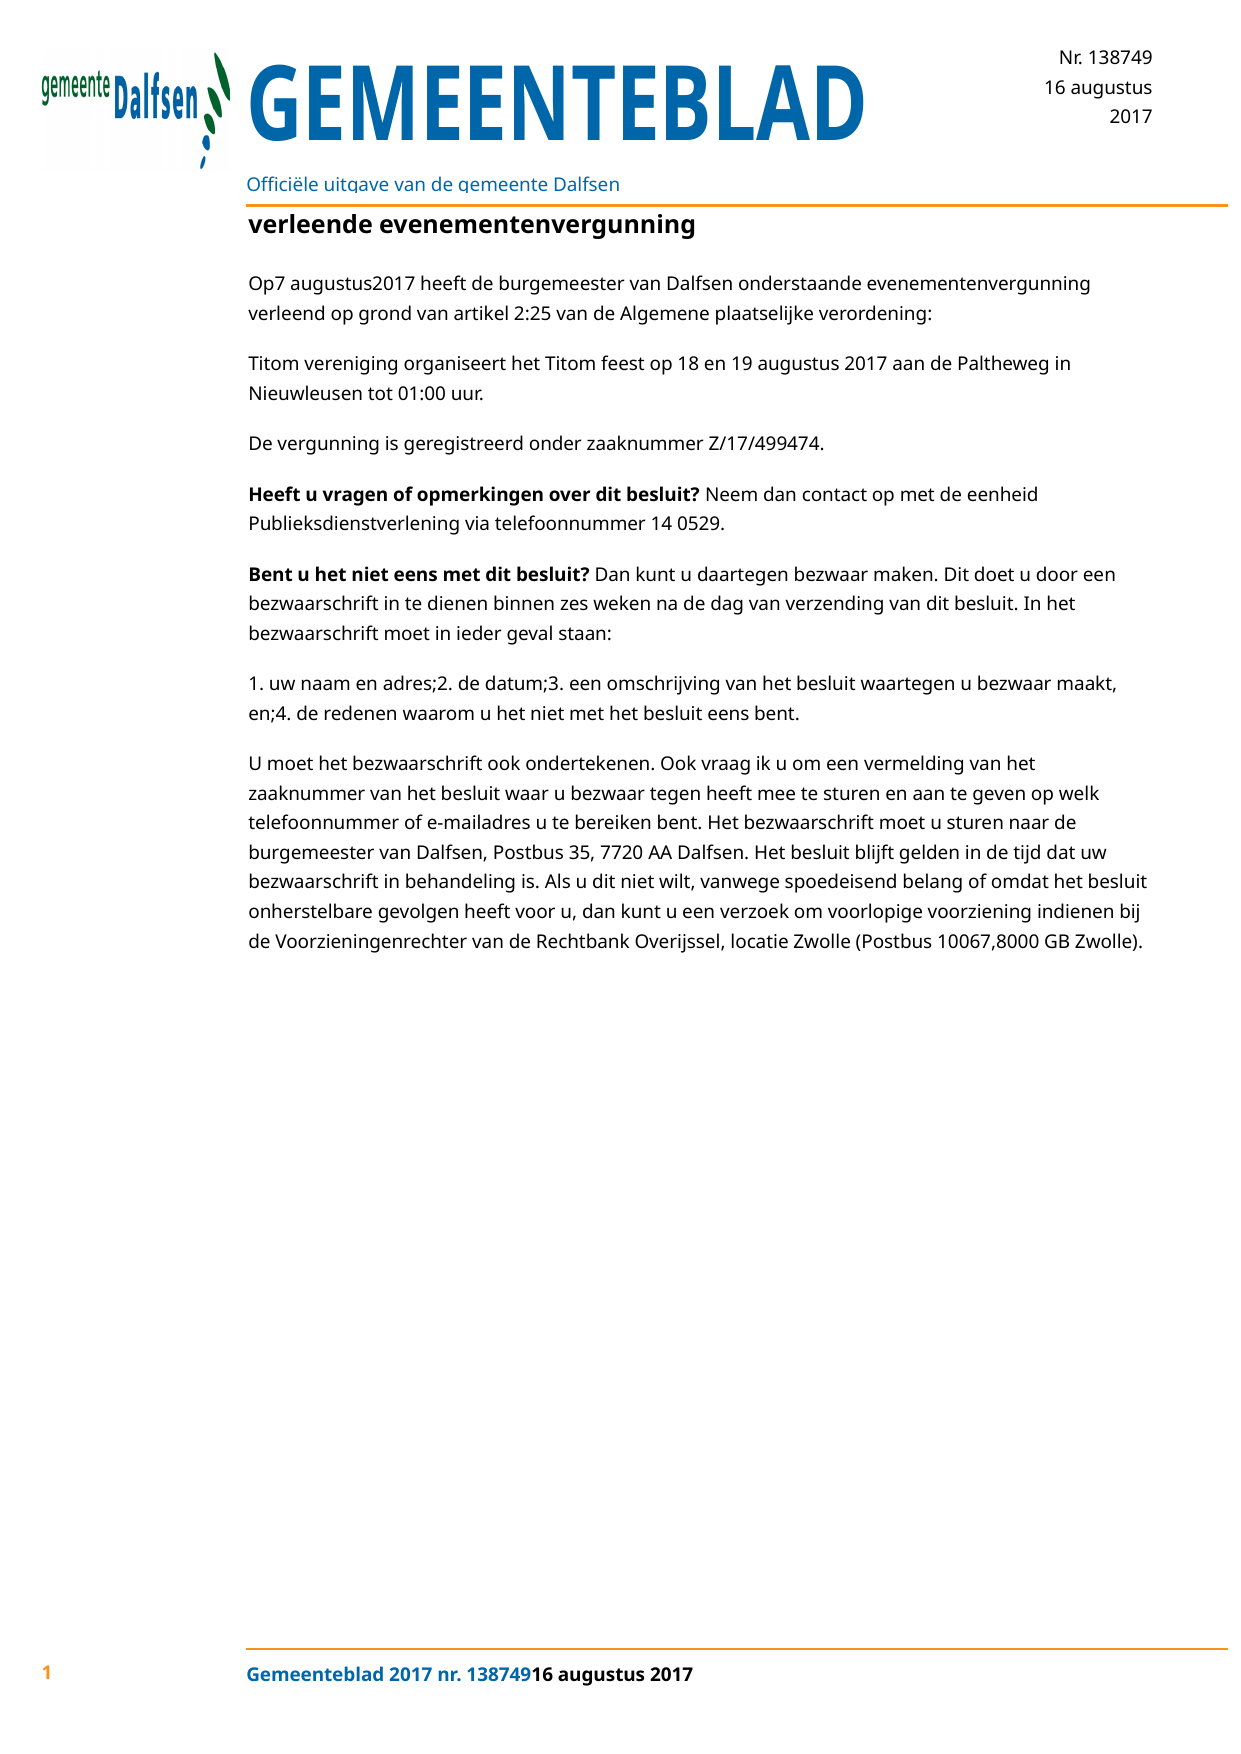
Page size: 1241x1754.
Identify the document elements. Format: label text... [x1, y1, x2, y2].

text U moet het bezwaarschrift ook ondertekenen. Ook vraag ik u om een vermelding van het zaaknummer van het besluit waar u bezwaar tegen heeft mee te sturen en aan te geven op welk telefoonnummer of e-mailadres u te bereiken bent. Het bezwaarschrift moet u sturen naar de burgemeester van Dalfsen, Postbus 35, 7720 AA Dalfsen. Het besluit blijft gelden in de tijd dat uw bezwaarschrift in behandeling is. Als u dit niet wilt, vanwege spoedeisend belang of omdat het besluit onherstelbare gevolgen heeft voor u, dan kunt u een verzoek om voorlopige voorziening indienen bij de Voorzieningenrechter van de Rechtbank Overijssel, locatie Zwolle (Postbus 10067,8000 GB Zwolle). [248, 750, 1152, 953]
text Op7 augustus2017 heeft de burgemeester van Dalfsen onderstaande evenementenvergunning verleend op grond van artikel 2:25 van de Algemene plaatselijke verordening: [248, 270, 1152, 326]
text 1. uw naam en adres;2. de datum;3. een omschrijving van het besluit waartegen u bezwaar maakt, en;4. de redenen waarom u het niet met het besluit eens bent. [248, 670, 1152, 726]
text Bent u het niet eens met dit besluit? Dan kunt u daartegen bezwaar maken. Dit doet u door een bezwaarschrift in te dienen binnen zes weken na de dag van verzending van dit besluit. In het bezwaarschrift moet in ieder geval staan: [248, 561, 1152, 646]
text Titom vereniging organiseert het Titom feest op 18 en 19 augustus 2017 aan de Paltheweg in Nieuwleusen tot 01:00 uur. [248, 350, 1152, 406]
picture [41, 47, 231, 172]
text Heeft u vragen of opmerkingen over dit besluit? Neem dan contact op met de eenheid Publieksdienstverlening via telefoonnummer 14 0529. [248, 481, 1152, 536]
text De vergunning is geregistreerd onder zaaknummer Z/17/499474. [248, 430, 1152, 456]
text verleende evenementenvergunning [248, 207, 1152, 241]
